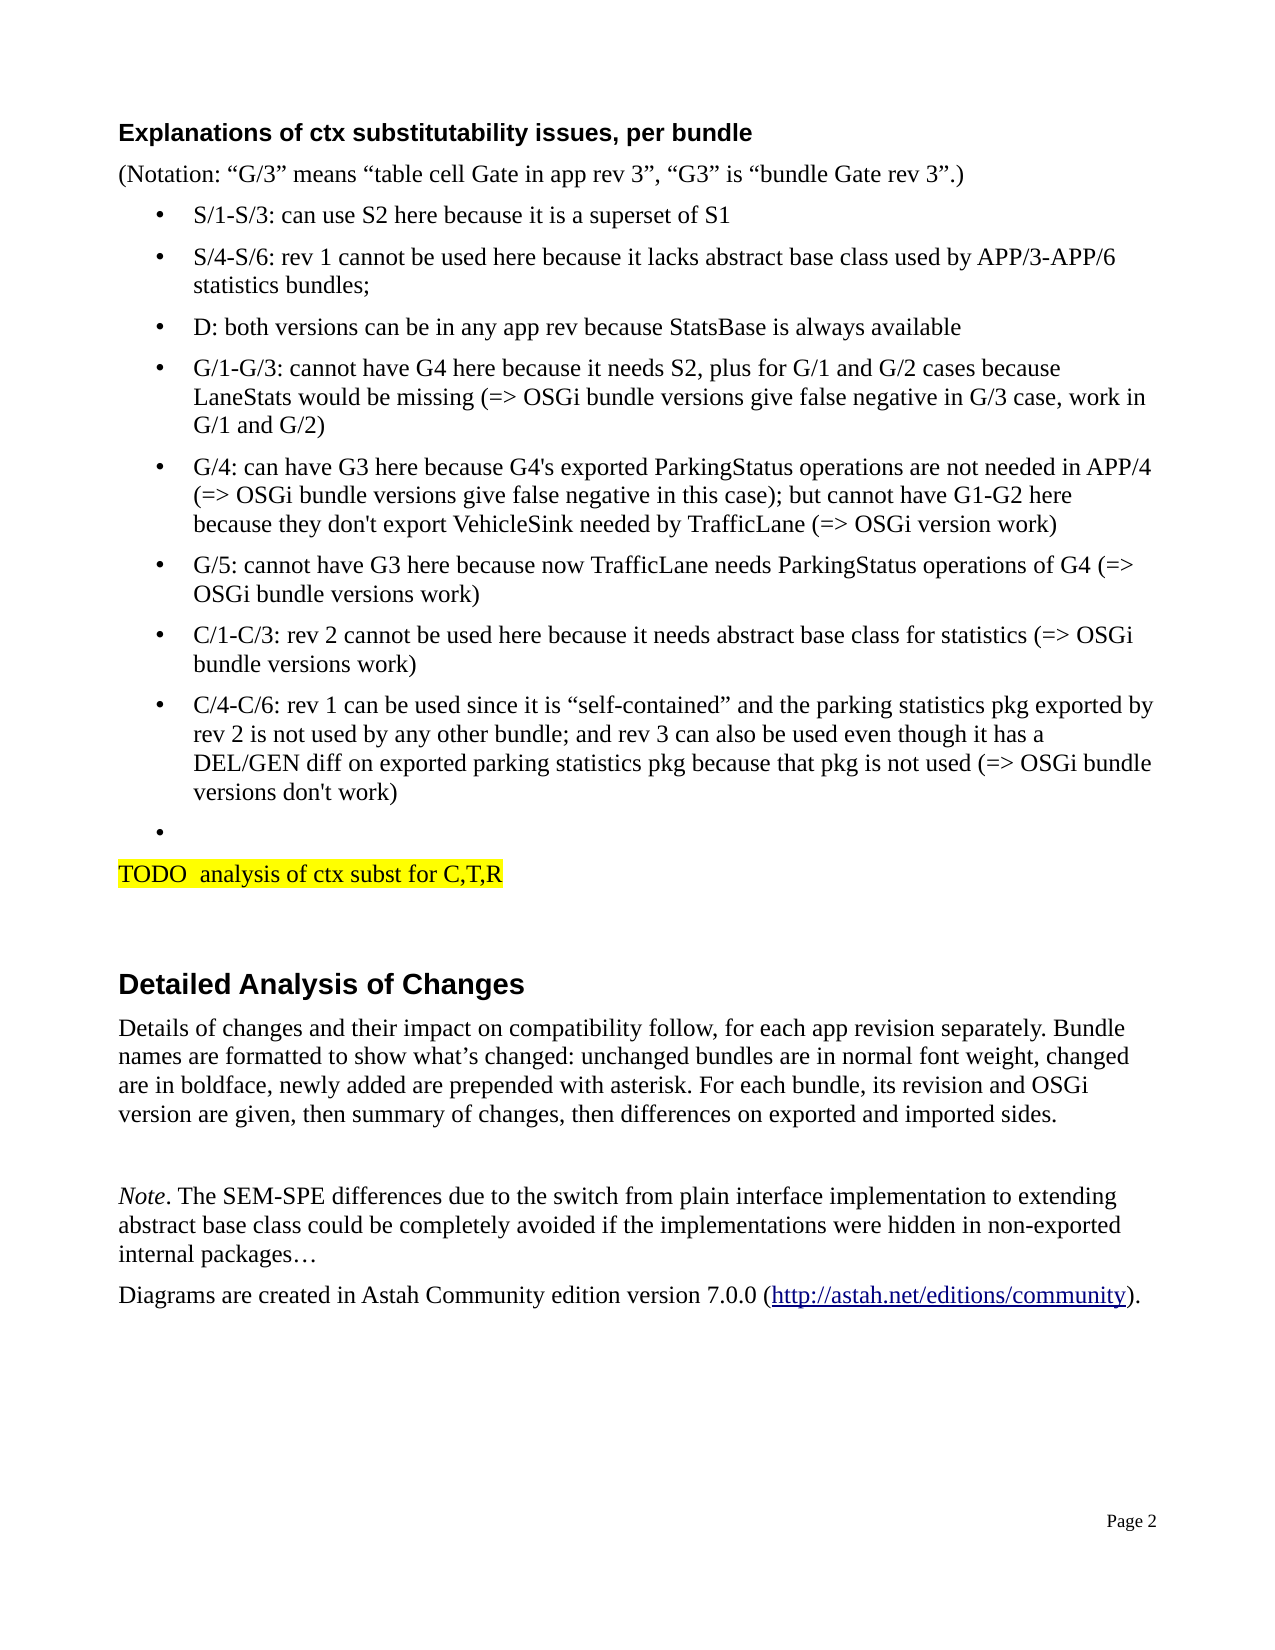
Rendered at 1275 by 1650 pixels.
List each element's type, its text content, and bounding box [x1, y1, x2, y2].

text Note. The SEM-SPE differences due to the switch from plain interface implementation to extending abstract base class could be completely avoided if the implementations were hidden in non-exported internal packages… [118, 1181, 1157, 1268]
subtitle Explanations of ctx substitutability issues, per bundle [118, 118, 1157, 147]
list G/5: cannot have G3 here because now TrafficLane needs ParkingStatus operations of G4 (=> OSGi bundle versions work) [156, 550, 1157, 608]
list S/4-S/6: rev 1 cannot be used here because it lacks abstract base class used by APP/3-APP/6 statistics bundles; [156, 242, 1157, 299]
list S/1-S/3: can use S2 here because it is a superset of S1 [156, 200, 1157, 229]
text Details of changes and their impact on compatibility follow, for each app revision separately. Bundle names are formatted to show what’s changed: unchanged bundles are in normal font weight, changed are in boldface, newly added are prepended with asterisk. For each bundle, its revision and OSGi version are given, then summary of changes, then differences on exported and imported sides. [118, 1013, 1157, 1128]
text Diagrams are created in Astah Community edition version 7.0.0 (http://astah.net/editions/community). [118, 1280, 1157, 1309]
list C/1-C/3: rev 2 cannot be used here because it needs abstract base class for statistics (=> OSGi bundle versions work) [156, 620, 1157, 678]
text (Notation: “G/3” means “table cell Gate in app rev 3”, “G3” is “bundle Gate rev 3”.) [118, 159, 1157, 188]
list D: both versions can be in any app rev because StatsBase is always available [156, 312, 1157, 340]
text TODO analysis of ctx subst for C,T,R [118, 859, 1157, 888]
list G/4: can have G3 here because G4's exported ParkingStatus operations are not needed in APP/4 (=> OSGi bundle versions give false negative in this case); but cannot have G1-G2 here because they don't export VehicleSink needed by TrafficLane (=> OSGi version work) [156, 452, 1157, 538]
subtitle Detailed Analysis of Changes [118, 967, 1157, 1000]
list C/4-C/6: rev 1 can be used since it is “self-contained” and the parking statistics pkg exported by rev 2 is not used by any other bundle; and rev 3 can also be used even though it has a DEL/GEN diff on exported parking statistics pkg because that pkg is not used (=> OSGi bundle versions don't work) [156, 690, 1157, 805]
list G/1-G/3: cannot have G4 here because it needs S2, plus for G/1 and G/2 cases because LaneStats would be missing (=> OSGi bundle versions give false negative in G/3 case, work in G/1 and G/2) [156, 353, 1157, 439]
